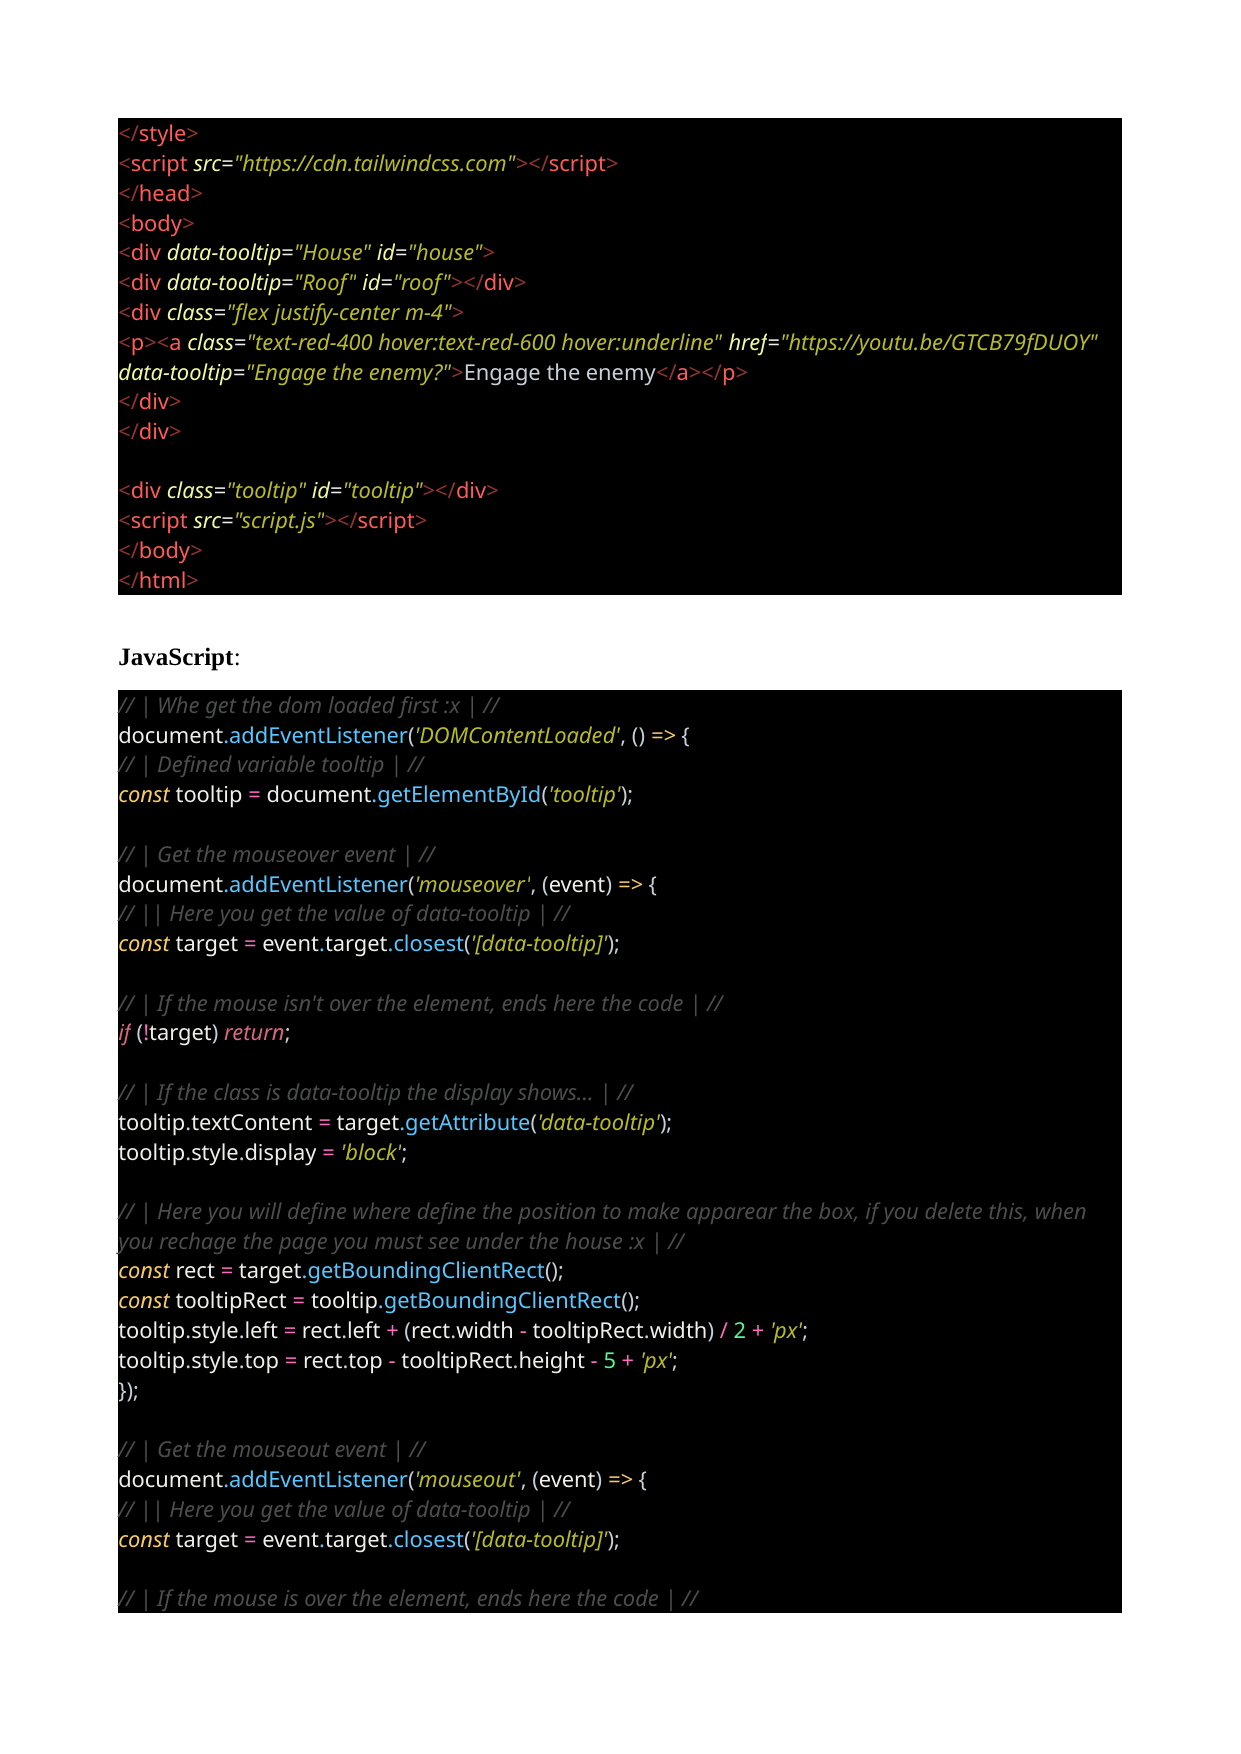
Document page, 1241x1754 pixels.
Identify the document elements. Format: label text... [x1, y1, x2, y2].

table_header </style> <script src="https://cdn.tailwindcss.com"></script> </head> <body> <div data-tooltip="House" id="house"> <div data-tooltip="Roof" id="roof"></div> <div class="flex justify-center m-4"> <p><a class="text-red-400 hover:text-red-600 hover:underline" href="https://youtu.be/GTCB79fDUOY" data-tooltip="Engage the enemy?">Engage the enemy</a></p> </div> </div> <div class="tooltip" id="tooltip"></div> <script src="script.js"></script> </body> </html> [118, 118, 1122, 595]
table_header // | Whe get the dom loaded first :x | // document.addEventListener('DOMContentLoaded', () => { // | Defined variable tooltip | // const tooltip = document.getElementById('tooltip'); // | Get the mouseover event | // document.addEventListener('mouseover', (event) => { // || Here you get the value of data-tooltip | // const target = event.target.closest('[data-tooltip]'); // | If the mouse isn't over the element, ends here the code | // if (!target) return; // | If the class is data-tooltip the display shows... | // tooltip.textContent = target.getAttribute('data-tooltip'); tooltip.style.display = 'block'; // | Here you will define where define the position to make apparear the box, if you delete this, when you rechage the page you must see under the house :x | // const rect = target.getBoundingClientRect(); const tooltipRect = tooltip.getBoundingClientRect(); tooltip.style.left = rect.left + (rect.width - tooltipRect.width) / 2 + 'px'; tooltip.style.top = rect.top - tooltipRect.height - 5 + 'px'; }); // | Get the mouseout event | // document.addEventListener('mouseout', (event) => { // || Here you get the value of data-tooltip | // const target = event.target.closest('[data-tooltip]'); // | If the mouse is over the element, ends here the code | // [118, 690, 1122, 1613]
text JavaScript: [118, 642, 1122, 671]
